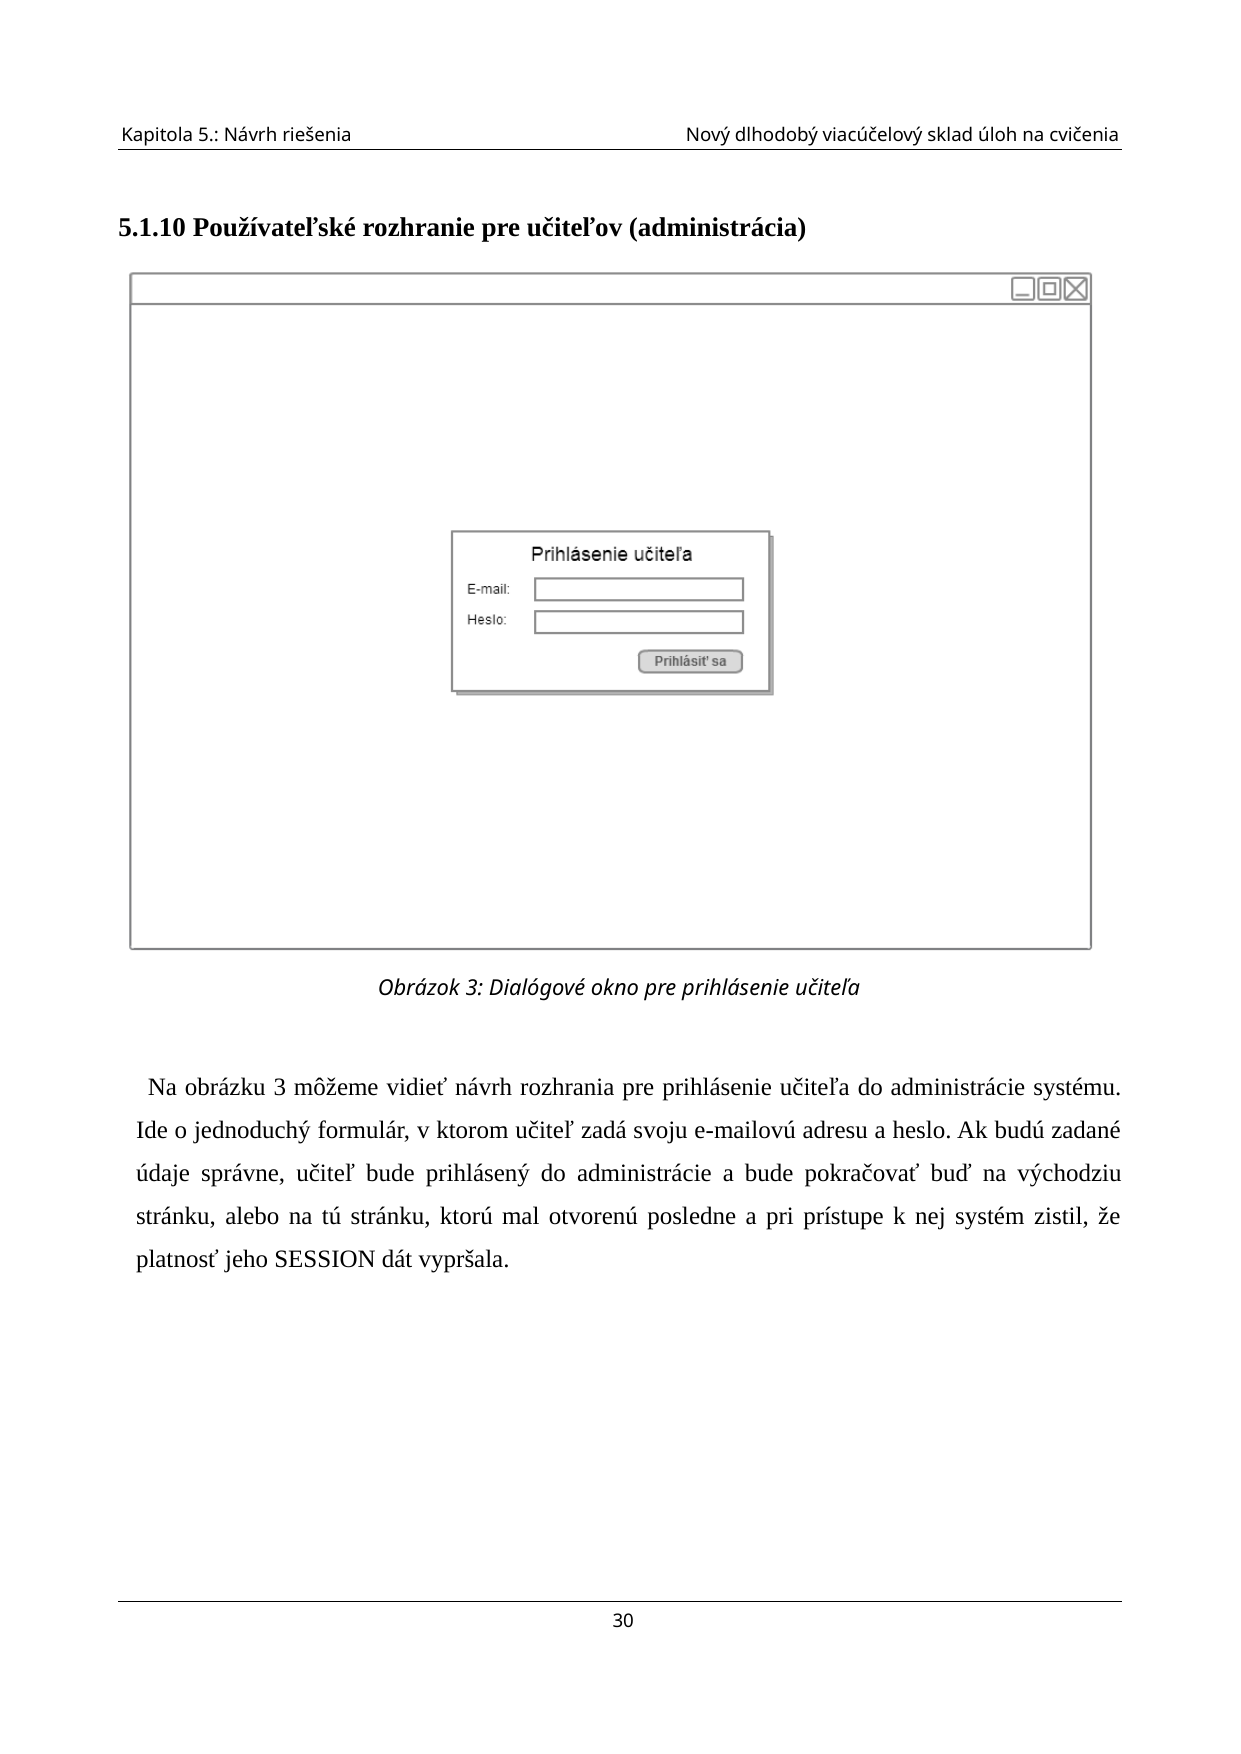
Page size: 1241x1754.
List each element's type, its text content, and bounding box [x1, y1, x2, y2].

subtitle Používateľské rozhranie pre učiteľov (administrácia) [118, 211, 1122, 242]
picture [127, 268, 1114, 972]
text Na obrázku 3 môžeme vidieť návrh rozhrania pre prihlásenie učiteľa do administrácie systému. Ide o jednoduchý formulár, v ktorom učiteľ zadá svoju e-mailovú adresu a heslo. Ak budú zadané údaje správne, učiteľ bude prihlásený do administrácie a bude pokračovať buď na východziu stránku, alebo na tú stránku, ktorú mal otvorenú posledne a pri prístupe k nej systém zistil, že platnosť jeho SESSION dát vypršala. [136, 1072, 1122, 1273]
text Obrázok 3: Dialógové okno pre prihlásenie učiteľa [127, 972, 1113, 1002]
